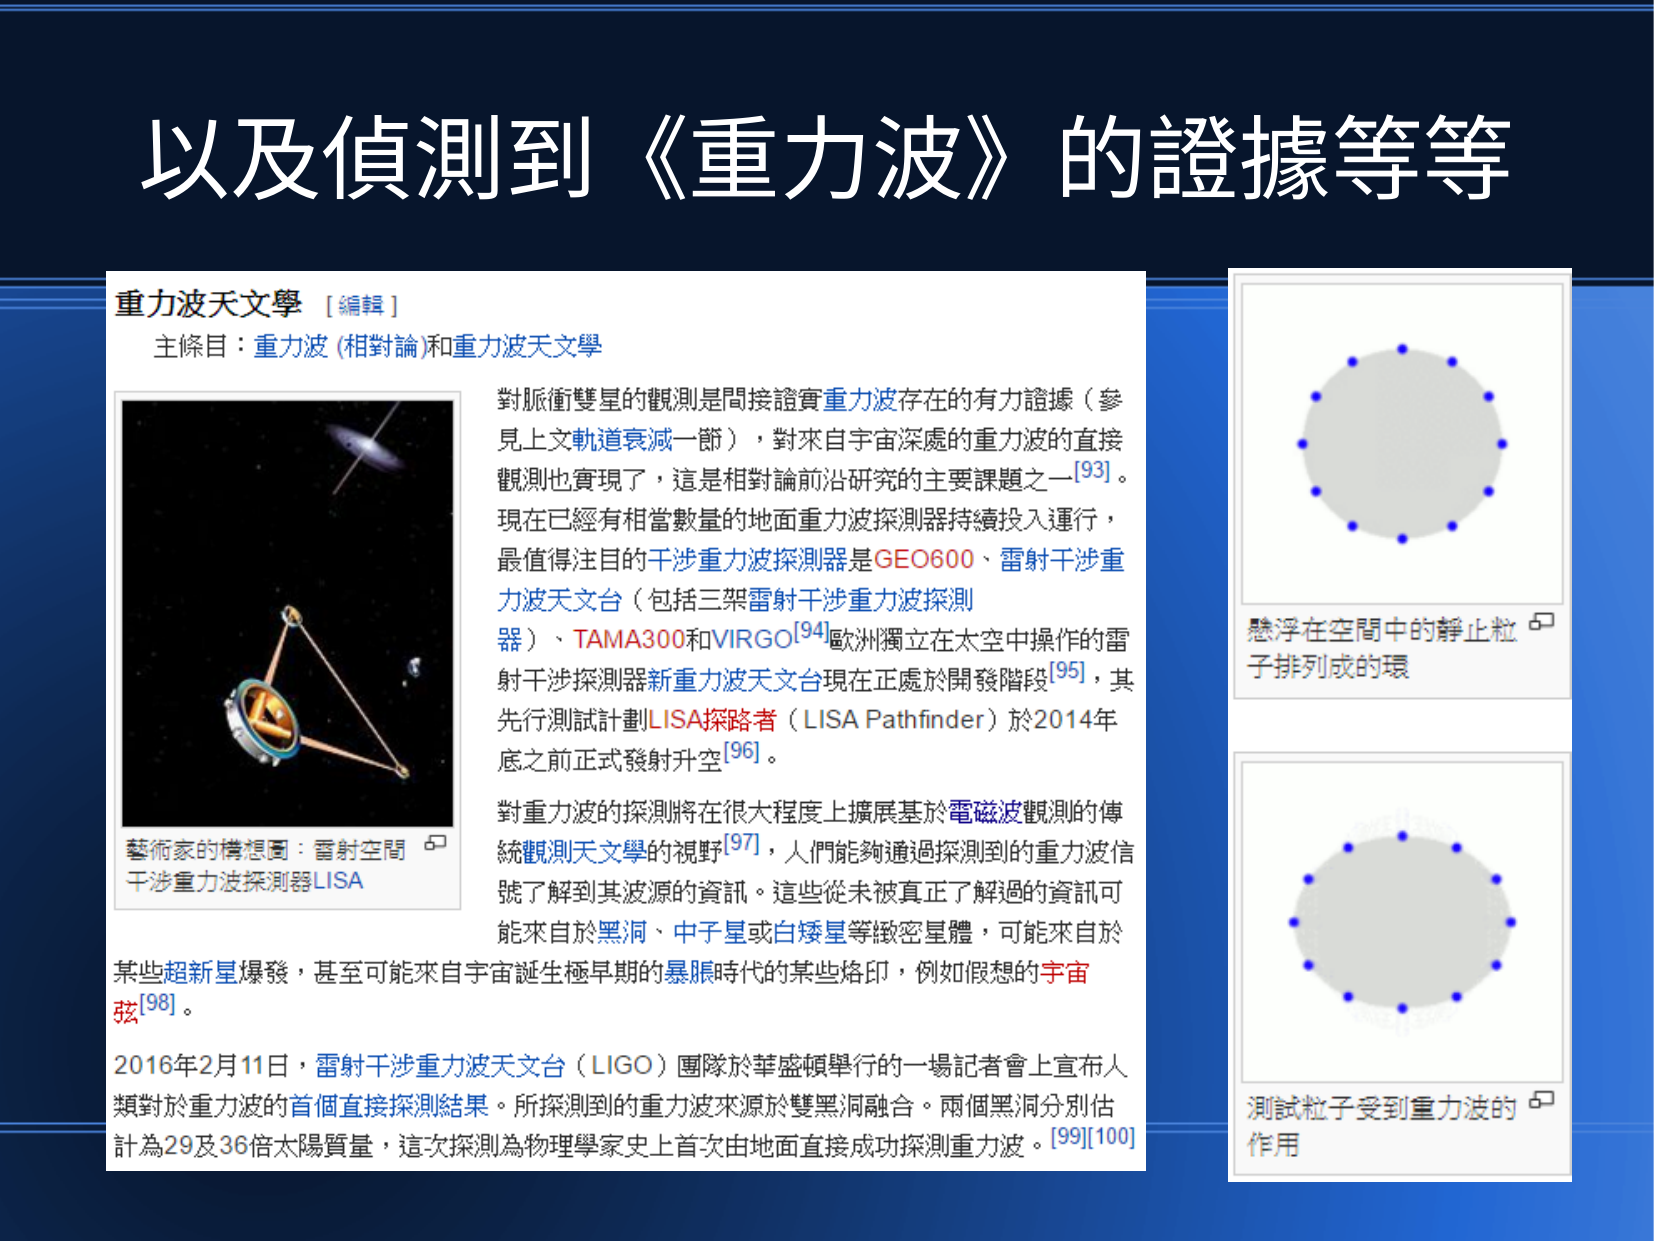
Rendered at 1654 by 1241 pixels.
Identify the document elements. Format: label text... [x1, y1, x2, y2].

picture [0, 0, 1654, 1241]
title 以及偵測到《重力波》的證據等等 [82, 49, 1571, 257]
